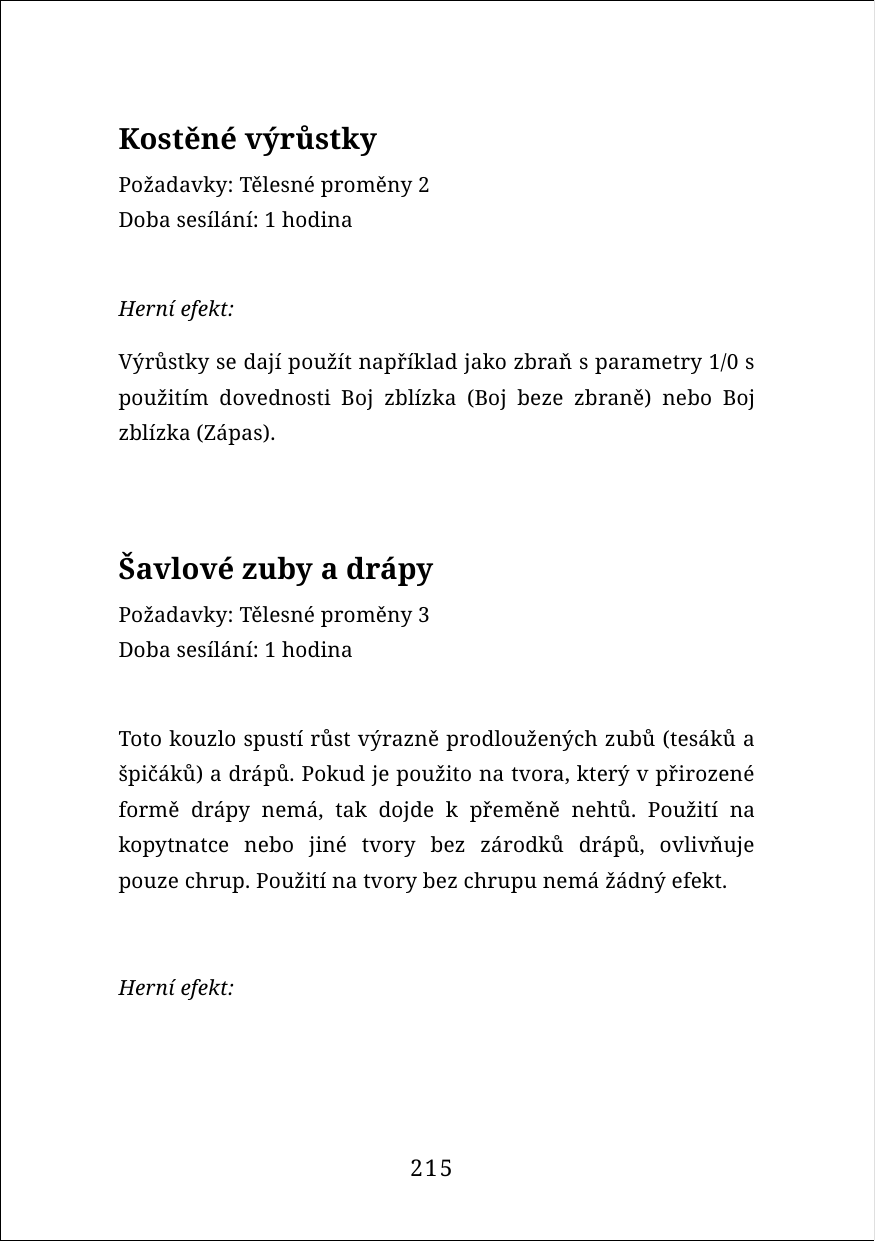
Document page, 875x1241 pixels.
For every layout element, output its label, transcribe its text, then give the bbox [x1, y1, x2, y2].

subtitle Šavlové zuby a drápy [118, 548, 756, 588]
text Herní efekt: [118, 294, 756, 322]
text Herní efekt: [118, 973, 756, 1001]
subtitle Kostěné výrůstky [118, 118, 756, 158]
text Toto kouzlo spustí růst výrazně prodloužených zubů (tesáků a špičáků) a drápů. Pokud je použito na tvora, který v přirozené formě drápy nemá, tak dojde k přeměně nehtů. Použití na kopytnatce nebo jiné tvory bez zárodků drápů, ovlivňuje pouze chrup. Použití na tvory bez chrupu nemá žádný efekt. [118, 724, 756, 894]
text Požadavky: Tělesné proměny 2 Doba sesílání: 1 hodina [118, 170, 756, 269]
text Výrůstky se dají použít například jako zbraň s parametry 1/0 s použitím dovednosti Boj zblízka (Boj beze zbraně) nebo Boj zblízka (Zápas). [118, 347, 756, 447]
text Požadavky: Tělesné proměny 3 Doba sesílání: 1 hodina [118, 600, 756, 699]
